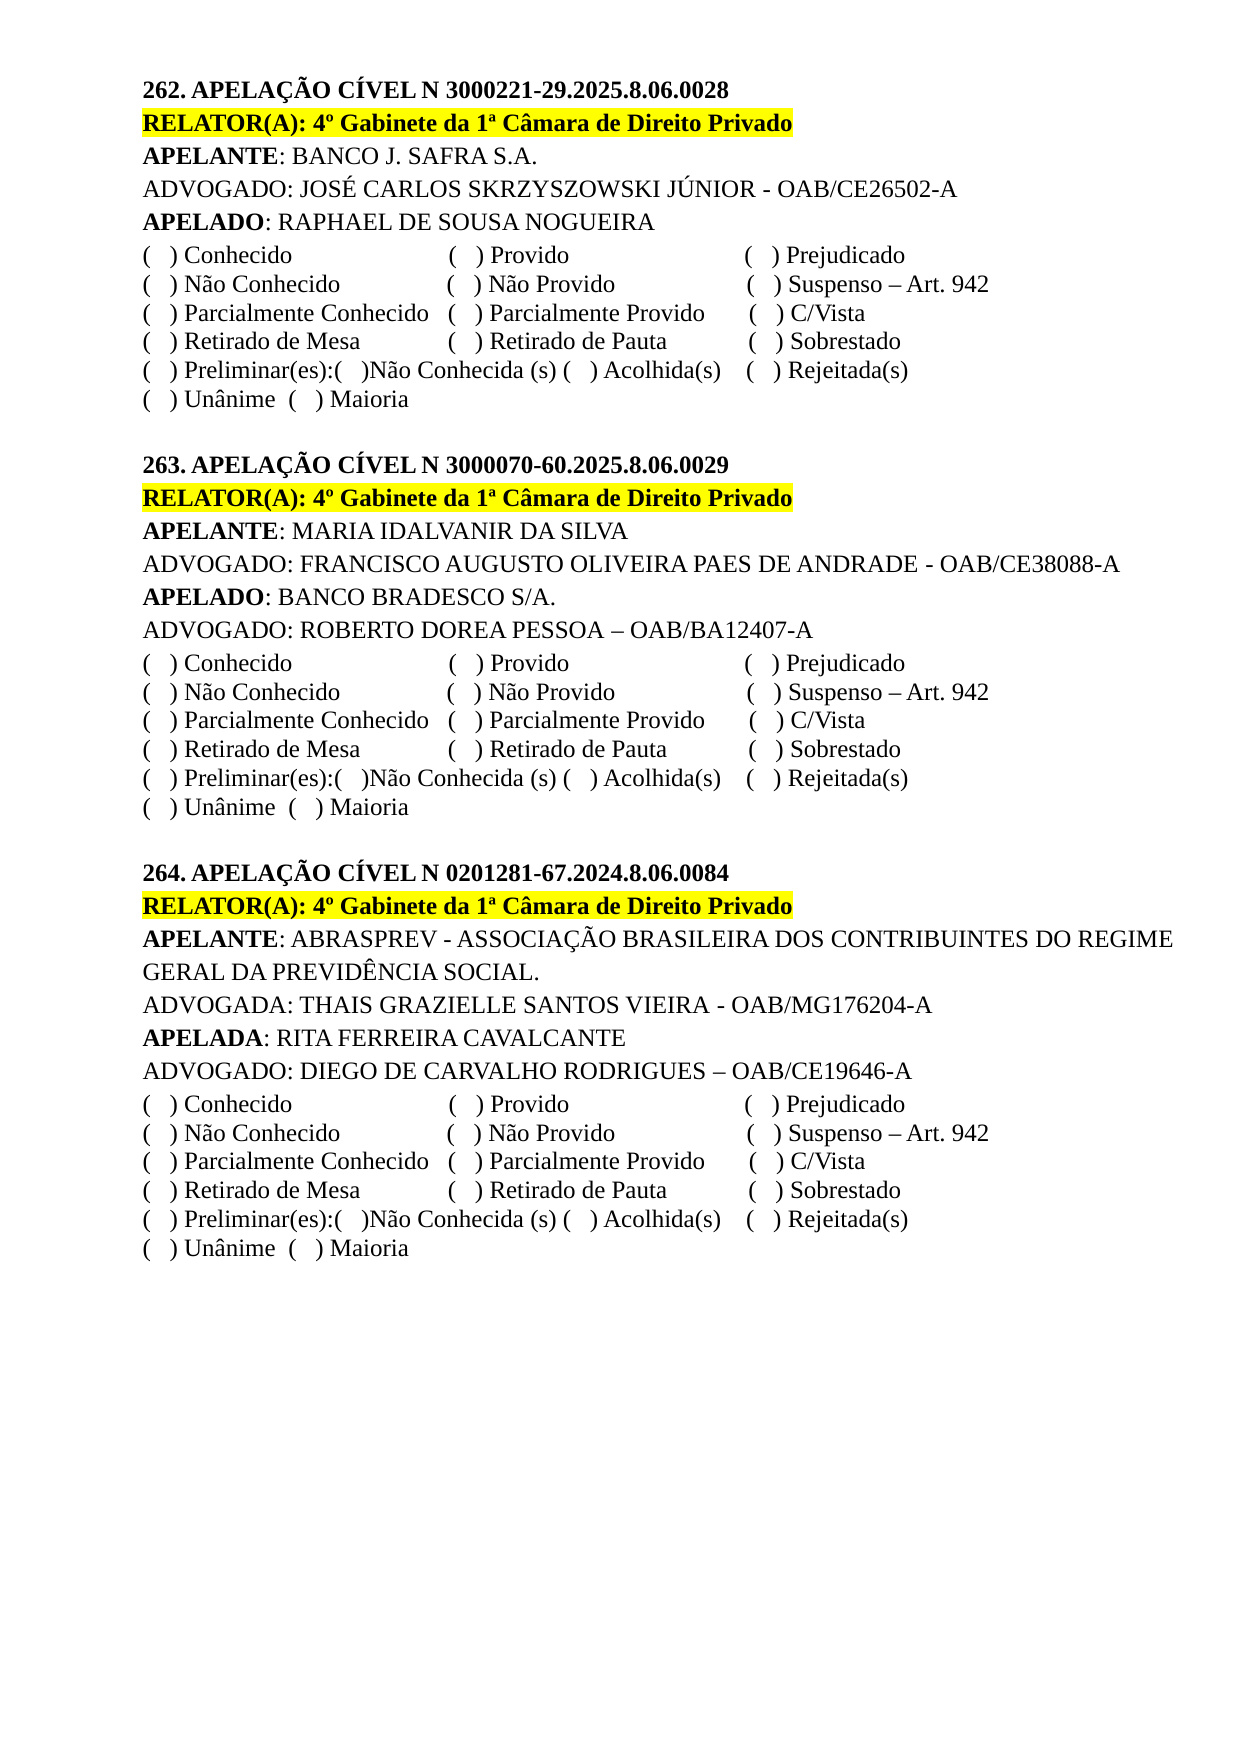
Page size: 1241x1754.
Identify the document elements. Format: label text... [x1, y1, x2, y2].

text ( ) Parcialmente Conhecido ( ) Parcialmente Provido ( ) C/Vista [142, 1146, 1158, 1175]
text 262. APELAÇÃO CÍVEL N 3000221-29.2025.8.06.0028 RELATOR(A): 4º Gabinete da 1ª Câmara de Direito Privado APELANTE: BANCO J. SAFRA S.A. ADVOGADO: JOSÉ CARLOS SKRZYSZOWSKI JÚNIOR - OAB/CE26502-A APELADO: RAPHAEL DE SOUSA NOGUEIRA [142, 75, 1188, 236]
text ( ) Não Conhecido ( ) Não Provido ( ) Suspenso – Art. 942 [142, 1118, 1158, 1146]
text ( ) Não Conhecido ( ) Não Provido ( ) Suspenso – Art. 942 [142, 677, 1158, 706]
text ( ) Não Conhecido ( ) Não Provido ( ) Suspenso – Art. 942 [142, 269, 1158, 298]
text ( ) Retirado de Mesa ( ) Retirado de Pauta ( ) Sobrestado [142, 1175, 1158, 1204]
text ( ) Preliminar(es):( )Não Conhecida (s) ( ) Acolhida(s) ( ) Rejeitada(s) [142, 1204, 1158, 1233]
text ( ) Parcialmente Conhecido ( ) Parcialmente Provido ( ) C/Vista [142, 298, 1158, 326]
text ( ) Preliminar(es):( )Não Conhecida (s) ( ) Acolhida(s) ( ) Rejeitada(s) [142, 355, 1158, 384]
text ( ) Parcialmente Conhecido ( ) Parcialmente Provido ( ) C/Vista [142, 706, 1158, 734]
text ( ) Retirado de Mesa ( ) Retirado de Pauta ( ) Sobrestado [142, 734, 1158, 763]
text ( ) Preliminar(es):( )Não Conhecida (s) ( ) Acolhida(s) ( ) Rejeitada(s) [142, 763, 1158, 792]
text ( ) Unânime ( ) Maioria 263. APELAÇÃO CÍVEL N 3000070-60.2025.8.06.0029 RELATOR(A): 4º Gabinete da 1ª Câmara de Direito Privado APELANTE: MARIA IDALVANIR DA SILVA ADVOGADO: FRANCISCO AUGUSTO OLIVEIRA PAES DE ANDRADE - OAB/CE38088-A APELADO: BANCO BRADESCO S/A. ADVOGADO: ROBERTO DOREA PESSOA – OAB/BA12407-A [142, 384, 1188, 644]
text ( ) Unânime ( ) Maioria [142, 1233, 1188, 1327]
text ( ) Conhecido ( ) Provido ( ) Prejudicado [142, 1089, 1141, 1118]
text ( ) Conhecido ( ) Provido ( ) Prejudicado [142, 240, 1141, 269]
text ( ) Unânime ( ) Maioria 264. APELAÇÃO CÍVEL N 0201281-67.2024.8.06.0084 RELATOR(A): 4º Gabinete da 1ª Câmara de Direito Privado APELANTE: ABRASPREV - ASSOCIAÇÃO BRASILEIRA DOS CONTRIBUINTES DO REGIME GERAL DA PREVIDÊNCIA SOCIAL. ADVOGADA: THAIS GRAZIELLE SANTOS VIEIRA - OAB/MG176204-A APELADA: RITA FERREIRA CAVALCANTE ADVOGADO: DIEGO DE CARVALHO RODRIGUES – OAB/CE19646-A [142, 792, 1188, 1085]
text ( ) Retirado de Mesa ( ) Retirado de Pauta ( ) Sobrestado [142, 326, 1158, 355]
text ( ) Conhecido ( ) Provido ( ) Prejudicado [142, 648, 1141, 677]
